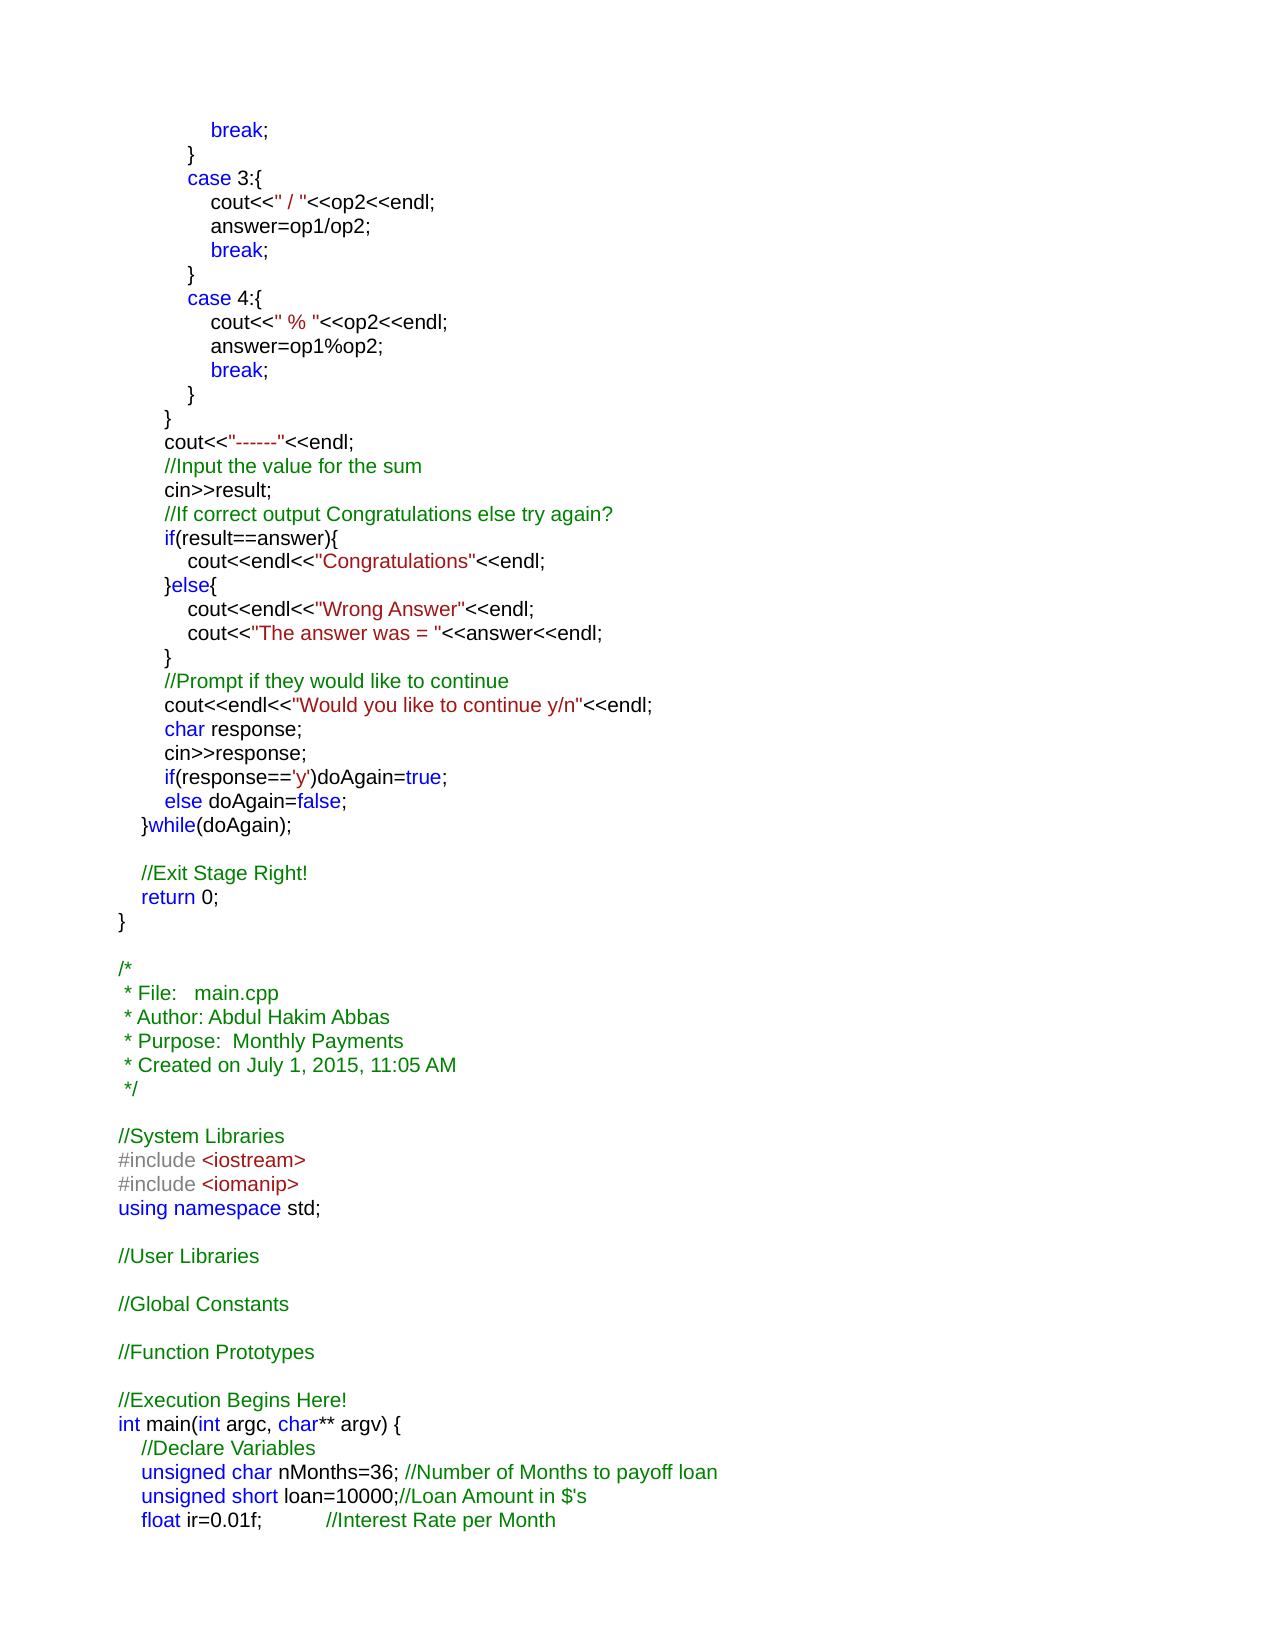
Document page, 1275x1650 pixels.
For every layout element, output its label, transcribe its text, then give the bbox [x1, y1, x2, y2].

text //Execution Begins Here! [118, 1388, 1157, 1412]
text if(response=='y')doAgain=true; [118, 765, 1157, 789]
text if(result==answer){ [118, 525, 1157, 549]
text cout<<" % "<<op2<<endl; [118, 310, 1157, 334]
text cout<<"------"<<endl; [118, 429, 1157, 453]
text unsigned char nMonths=36; //Number of Months to payoff loan [118, 1460, 1157, 1484]
text else doAgain=false; [118, 789, 1157, 813]
text } [118, 142, 1157, 166]
text //Exit Stage Right! [118, 861, 1157, 885]
text } [118, 262, 1157, 286]
text //User Libraries [118, 1244, 1157, 1268]
text float ir=0.01f; //Interest Rate per Month [118, 1508, 1157, 1532]
text return 0; [118, 885, 1157, 909]
text cout<<endl<<"Wrong Answer"<<endl; [118, 597, 1157, 621]
text //System Libraries [118, 1124, 1157, 1148]
text using namespace std; [118, 1196, 1157, 1220]
text * File: main.cpp [118, 981, 1157, 1004]
text * Purpose: Monthly Payments [118, 1028, 1157, 1052]
text answer=op1/op2; [118, 214, 1157, 238]
text char response; [118, 717, 1157, 741]
text //Global Constants [118, 1292, 1157, 1316]
text //Function Prototypes [118, 1340, 1157, 1364]
text * Author: Abdul Hakim Abbas [118, 1004, 1157, 1028]
text } [118, 382, 1157, 406]
text unsigned short loan=10000;//Loan Amount in $'s [118, 1484, 1157, 1508]
text cout<<endl<<"Congratulations"<<endl; [118, 549, 1157, 573]
text int main(int argc, char** argv) { [118, 1412, 1157, 1436]
text cin>>result; [118, 477, 1157, 501]
text case 4:{ [118, 286, 1157, 310]
text //If correct output Congratulations else try again? [118, 501, 1157, 525]
text break; [118, 238, 1157, 262]
text } [118, 406, 1157, 429]
text cin>>response; [118, 741, 1157, 765]
text * Created on July 1, 2015, 11:05 AM [118, 1052, 1157, 1076]
text //Prompt if they would like to continue [118, 669, 1157, 693]
text } [118, 909, 1157, 933]
text }else{ [118, 573, 1157, 597]
text */ [118, 1076, 1157, 1100]
text #include <iomanip> [118, 1172, 1157, 1196]
text cout<<"The answer was = "<<answer<<endl; [118, 621, 1157, 645]
text break; [118, 358, 1157, 382]
text } [118, 645, 1157, 669]
text /* [118, 957, 1157, 981]
text answer=op1%op2; [118, 334, 1157, 358]
text cout<<" / "<<op2<<endl; [118, 190, 1157, 214]
text #include <iostream> [118, 1148, 1157, 1172]
text //Declare Variables [118, 1436, 1157, 1460]
text }while(doAgain); [118, 813, 1157, 837]
text case 3:{ [118, 166, 1157, 190]
text break; [118, 118, 1157, 142]
text cout<<endl<<"Would you like to continue y/n"<<endl; [118, 693, 1157, 717]
text //Input the value for the sum [118, 453, 1157, 477]
